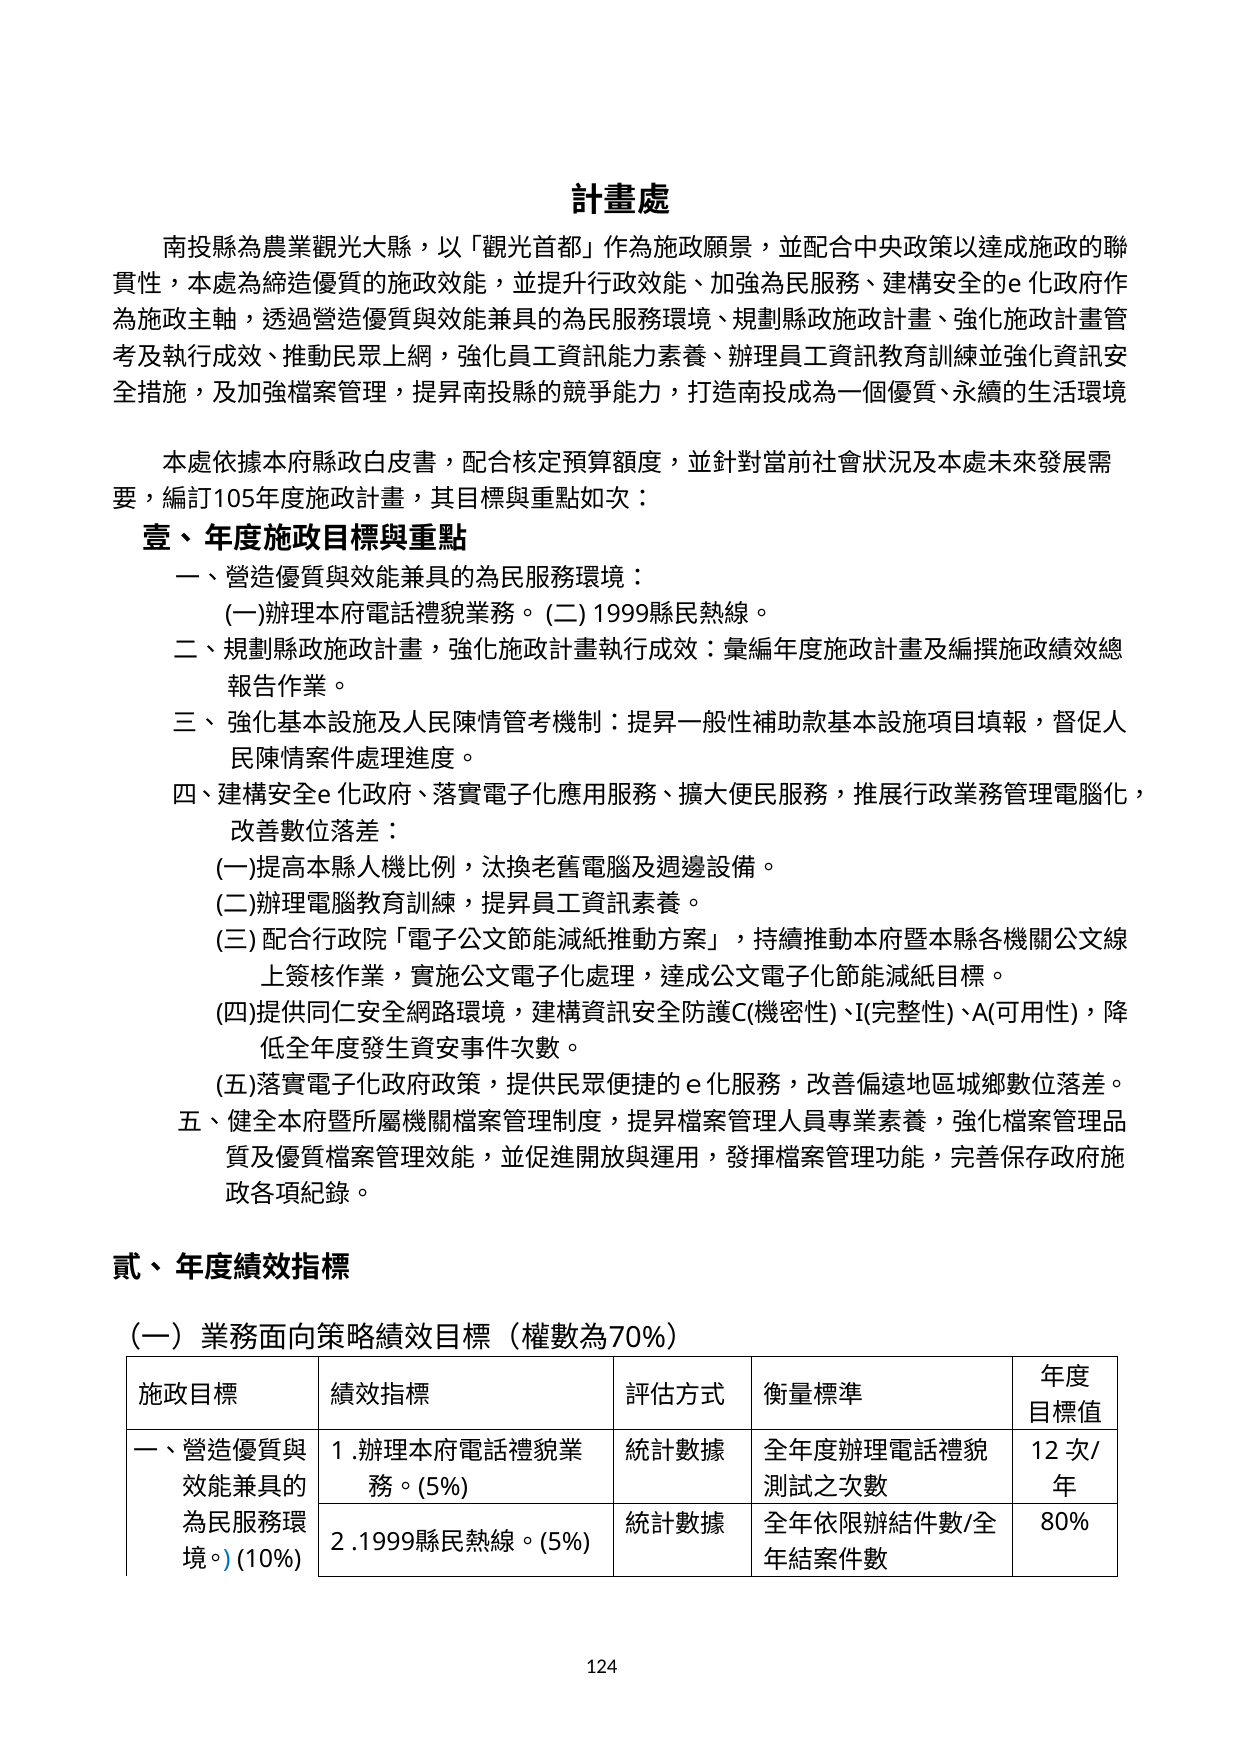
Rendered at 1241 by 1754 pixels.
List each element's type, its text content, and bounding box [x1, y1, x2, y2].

table_cell 統計數據 [614, 1504, 751, 1576]
text 五、健全本府暨所屬機關檔案管理制度，提昇檔案管理人員專業素養，強化檔案管理品質及優質檔案管理效能，並促進開放與運用，發揮檔案管理功能，完善保存政府施政各項紀錄。 [177, 1101, 1128, 1210]
table_header 績效指標 [319, 1357, 613, 1429]
subtitle 年度施政目標與重點 [142, 515, 1128, 557]
text (二)辦理電腦教育訓練，提昇員工資訊素養。 [175, 883, 1128, 920]
text 南投縣為農業觀光大縣，以「觀光首都」作為施政願景，並配合中央政策以達成施政的聯貫性，本處為締造優質的施政效能，並提升行政效能、加強為民服務、建構安全的e 化政府作為施政主軸，透過營造優質與效能兼具的為民服務環境、規劃縣政施政計畫、強化施政計畫管考及執行成效、推動民眾上網，強化員工資訊能力素養、辦理員工資訊教育訓練並強化資訊安全措施，及加強檔案管理，提昇南投縣的競爭能力，打造南投成為一個優質、永續的生活環境。 [112, 227, 1128, 442]
table_header 施政目標 [127, 1357, 318, 1429]
text (四)提供同仁安全網路環境，建構資訊安全防護C(機密性)、I(完整性)、A(可用性)，降低全年度發生資安事件次數。 [216, 992, 1128, 1065]
text 本處依據本府縣政白皮書，配合核定預算額度，並針對當前社會狀況及本處未來發展需要，編訂105年度施政計畫，其目標與重點如次： [112, 442, 1128, 515]
subtitle 年度績效指標 [112, 1244, 1128, 1286]
text （一）業務面向策略績效目標（權數為70%） [112, 1313, 1128, 1356]
text 一、營造優質與效能兼具的為民服務環境： [175, 557, 1094, 593]
text (一)辦理本府電話禮貌業務。 (二) 1999縣民熱線。 [175, 593, 1094, 630]
table_cell 1 .辦理本府電話禮貌業 務。(5%) [319, 1430, 613, 1503]
table_cell 一、營造優質與效能兼具的為民服務環境。) (10%) [127, 1430, 318, 1576]
table_cell 統計數據 [614, 1430, 751, 1503]
table_cell 2 .1999縣民熱線。(5%) [319, 1504, 613, 1576]
text 三、 強化基本設施及人民陳情管考機制：提昇一般性補助款基本設施項目填報，督促人民陳情案件處理進度。 [172, 702, 1128, 775]
text (五)落實電子化政府政策，提供民眾便捷的ｅ化服務，改善偏遠地區城鄉數位落差。 [112, 1065, 1128, 1101]
subtitle 計畫處 [112, 173, 1128, 221]
text (三) 配合行政院「電子公文節能減紙推動方案」，持續推動本府暨本縣各機關公文線上簽核作業，實施公文電子化處理，達成公文電子化節能減紙目標。 [216, 920, 1128, 992]
text 二、規劃縣政施政計畫，強化施政計畫執行成效：彙編年度施政計畫及編撰施政績效總報告作業。 [173, 630, 1128, 702]
table_header 評估方式 [614, 1357, 751, 1429]
table_cell 全年度辦理電話禮貌測試之次數 [752, 1430, 1012, 1503]
table_cell 全年依限辦結件數/全年結案件數 [752, 1504, 1012, 1576]
table_header 衡量標準 [752, 1357, 1012, 1429]
text (一)提高本縣人機比例，汰換老舊電腦及週邊設備。 [175, 847, 1128, 883]
table_cell 80% [1013, 1504, 1117, 1576]
table_cell 12 次/年 [1013, 1430, 1117, 1503]
table_header 年度 目標值 [1013, 1357, 1117, 1429]
text 四、建構安全e 化政府、落實電子化應用服務、擴大便民服務，推展行政業務管理電腦化，改善數位落差： [172, 775, 1128, 847]
